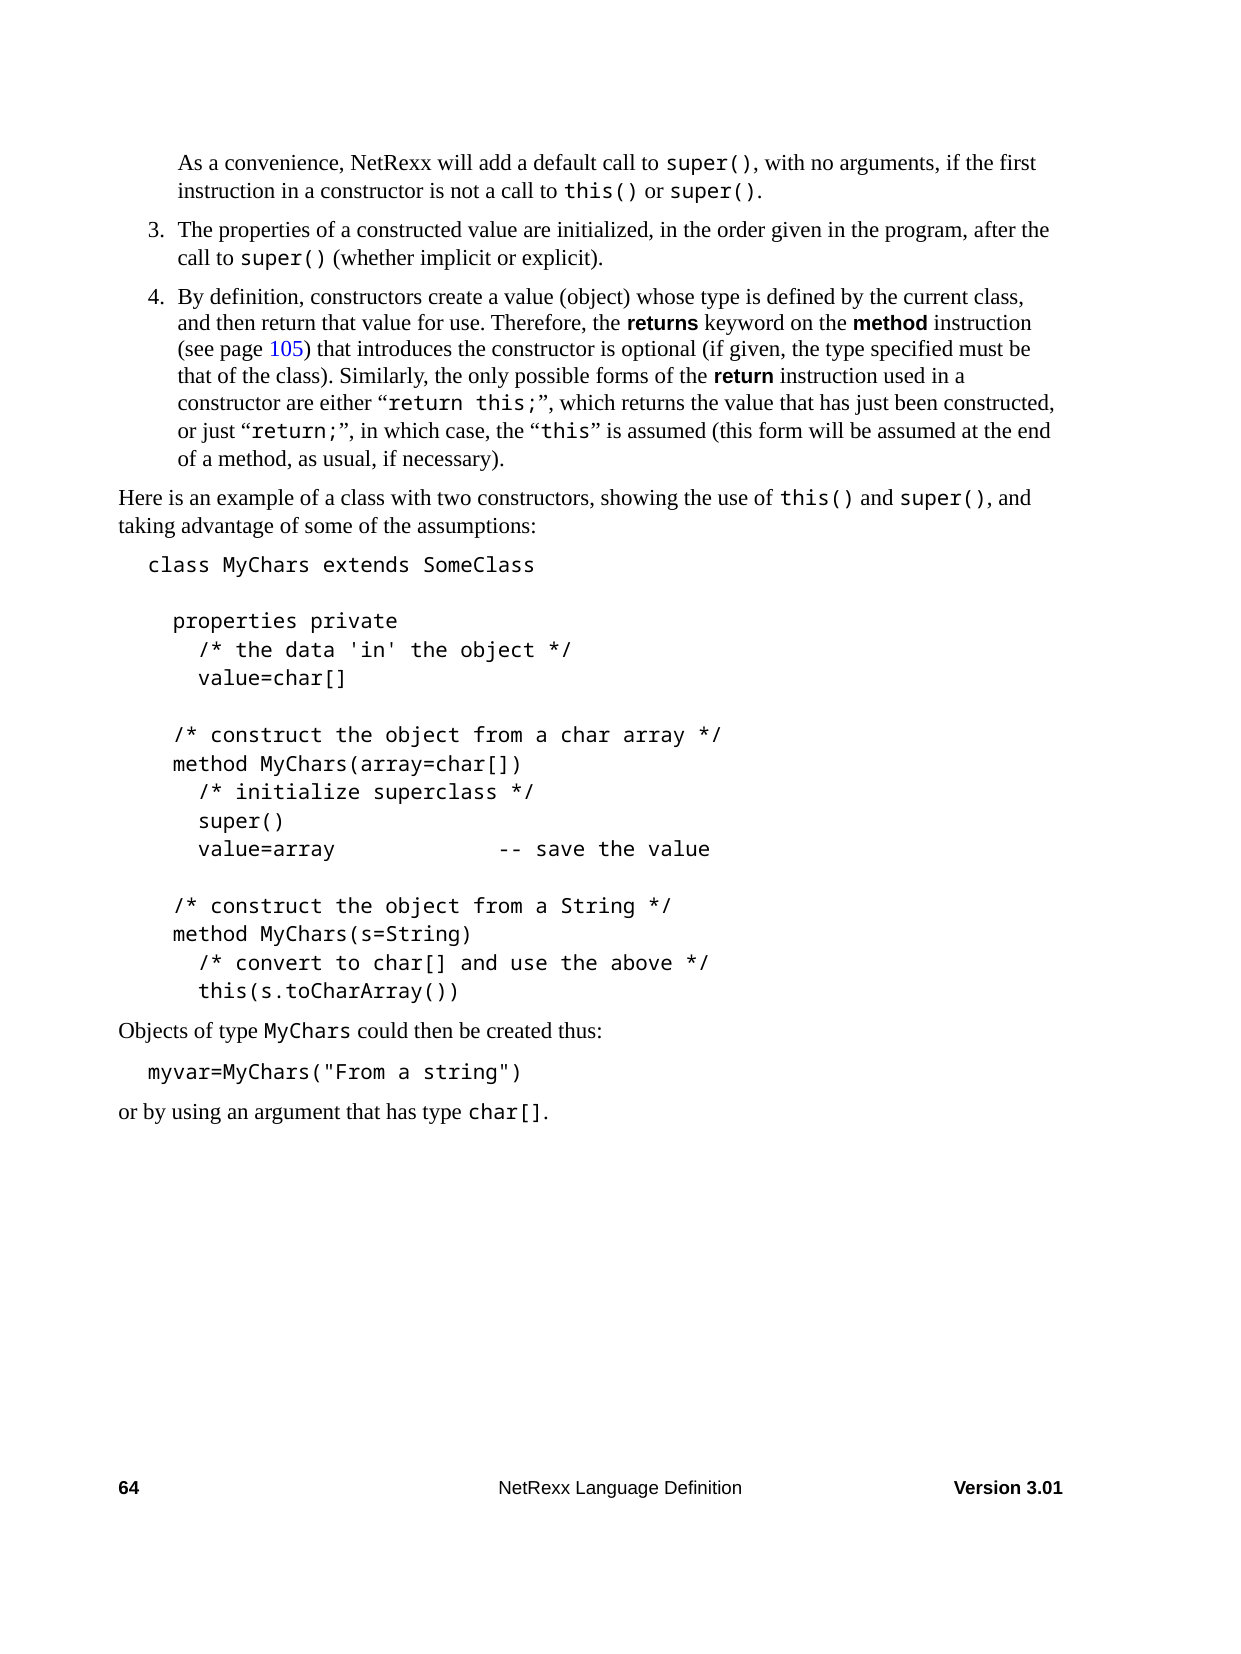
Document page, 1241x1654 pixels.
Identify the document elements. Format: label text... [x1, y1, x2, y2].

list As a convenience, NetRexx will add a default call to super(), with no arguments, if the first instruction in a constructor is not a call to this() or super(). [148, 148, 1063, 204]
text class MyChars extends SomeClass properties private /* the data 'in' the object */ value=char[] /* construct the object from a char array */ method MyChars(array=char[]) /* initialize superclass */ super() value=array -- save the value /* construct the object from a String */ method MyChars(s=String) /* convert to char[] and use the above */ this(s.toCharArray()) [148, 550, 1063, 1005]
text or by using an argument that has type char[]. [118, 1097, 1063, 1125]
list By definition, constructors create a value (object) whose type is defined by the current class, and then return that value for use. Therefore, the returns keyword on the method instruction (see page 101) that introduces the constructor is optional (if given, the type specified must be that of the class). Similarly, the only possible forms of the return instruction used in a constructor are either “return this;”, which returns the value that has just been constructed, or just “return;”, in which case, the “this” is assumed (this form will be assumed at the end of a method, as usual, if necessary). [148, 283, 1063, 471]
list The properties of a constructed value are initialized, in the order given in the program, after the call to super() (whether implicit or explicit). [148, 216, 1063, 271]
text Here is an example of a class with two constructors, showing the use of this() and super(), and taking advantage of some of the assumptions: [118, 483, 1063, 538]
text Objects of type MyChars could then be created thus: [118, 1017, 1063, 1045]
text myvar=MyChars("From a string") [148, 1057, 1063, 1085]
